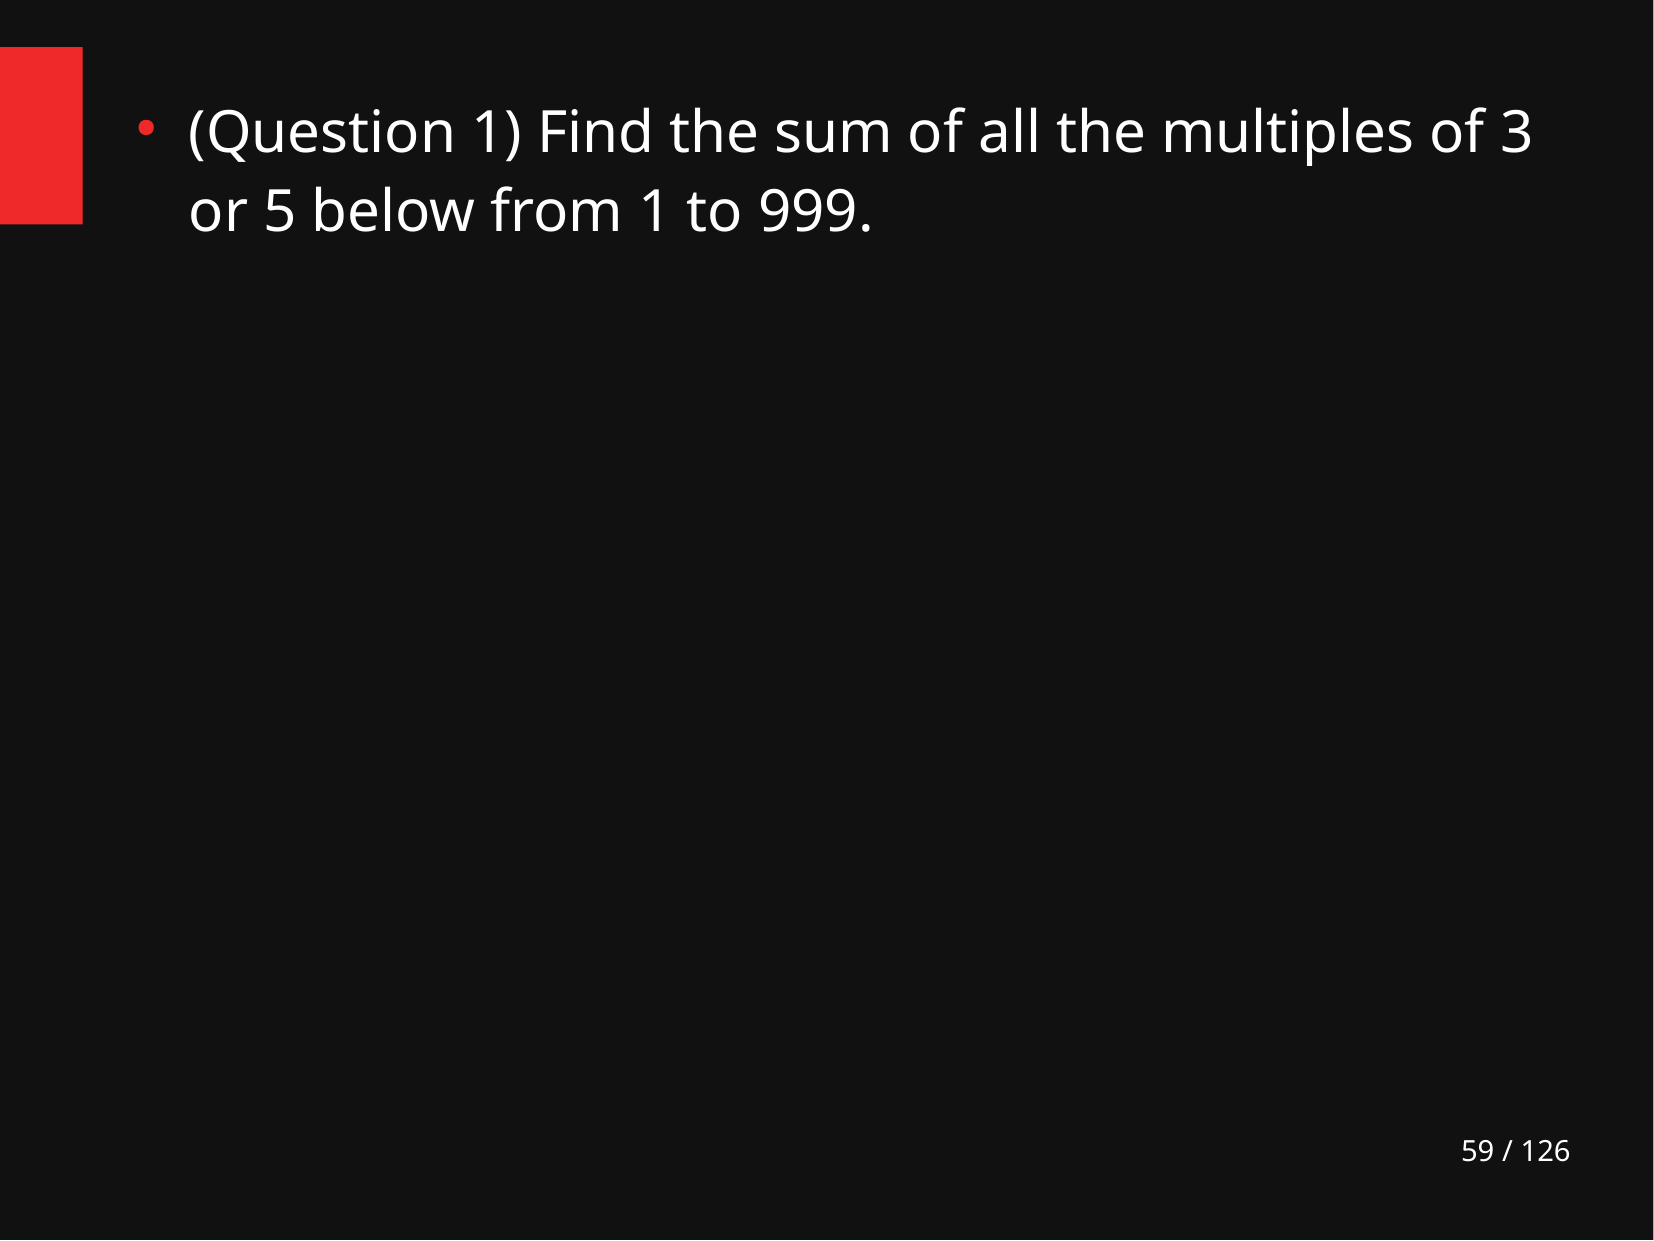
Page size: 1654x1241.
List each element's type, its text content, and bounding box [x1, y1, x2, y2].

list (Question 1) Find the sum of all the multiples of 3 or 5 below from 1 to 999. [118, 90, 1536, 1074]
